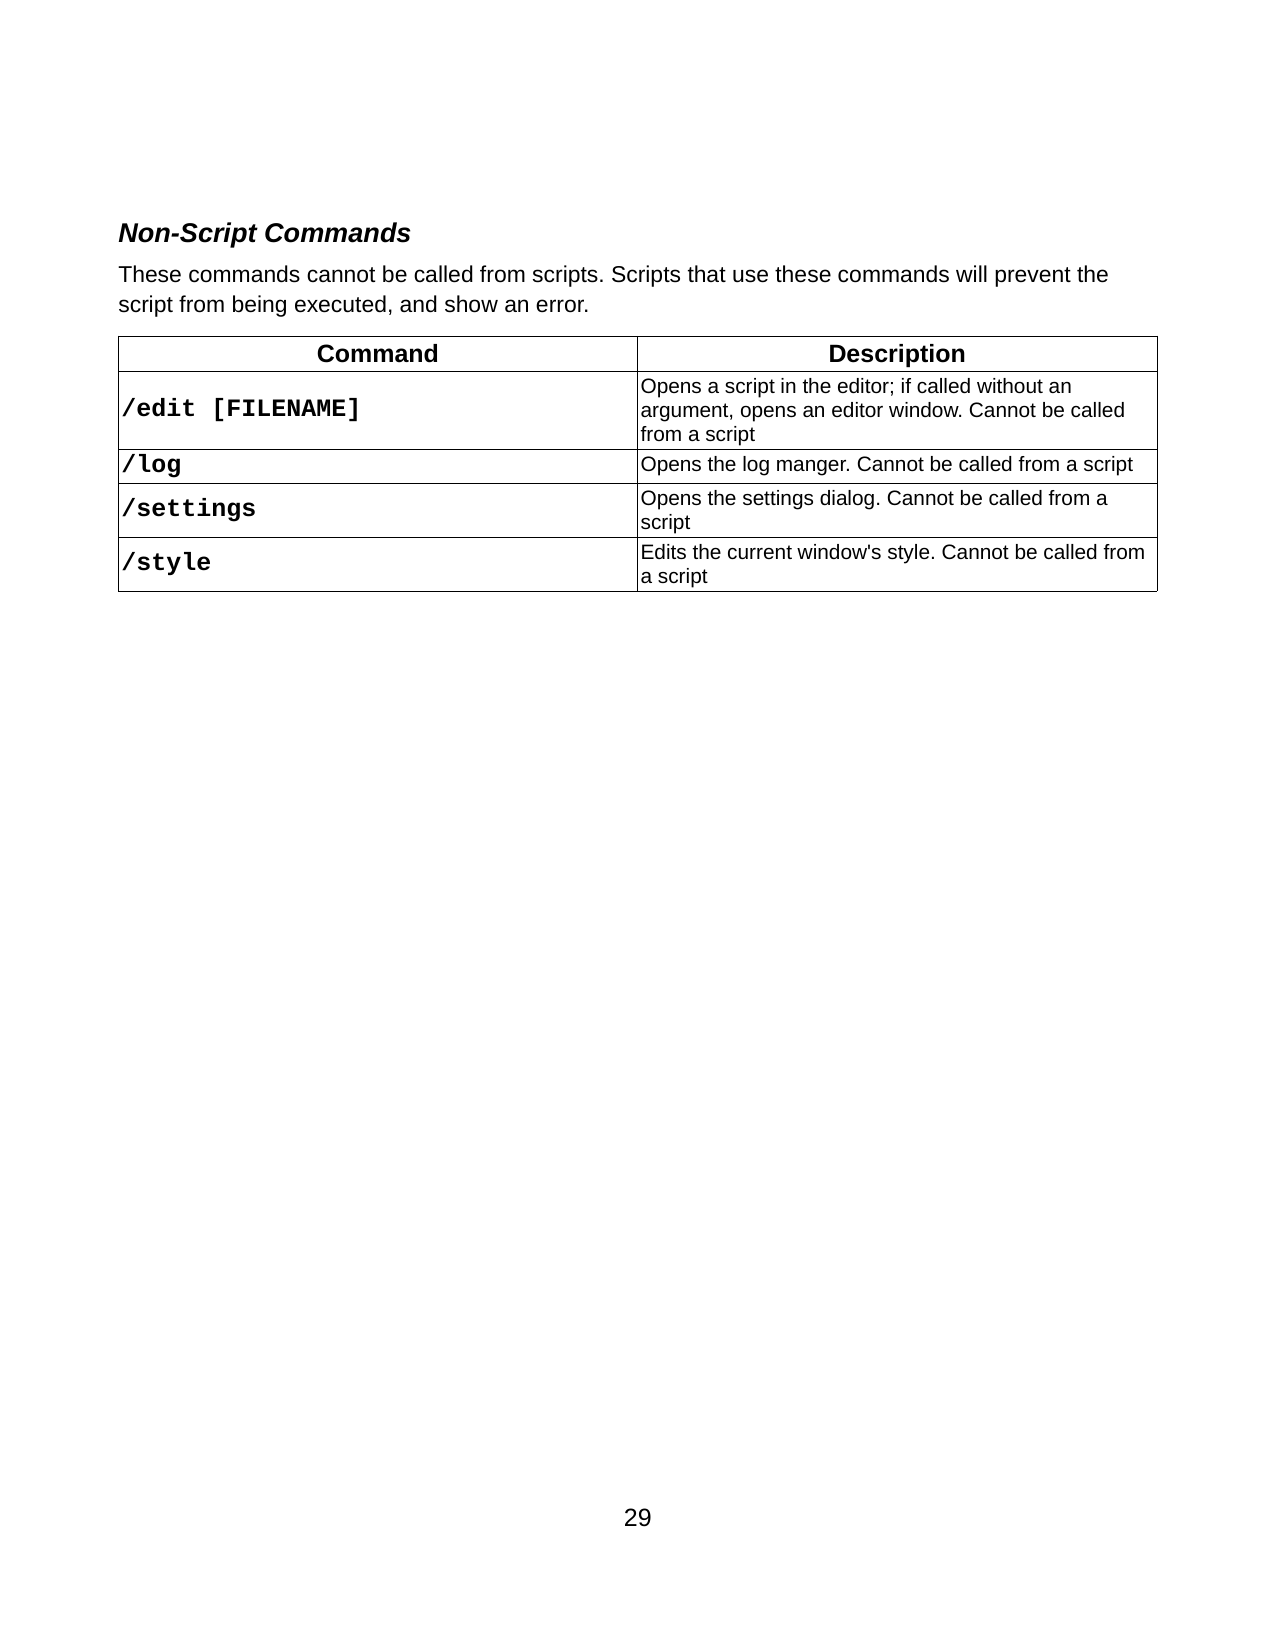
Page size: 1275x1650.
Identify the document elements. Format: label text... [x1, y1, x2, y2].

table_cell Edits the current window's style. Cannot be called from a script [638, 538, 1157, 591]
text These commands cannot be called from scripts. Scripts that use these commands will prevent the script from being executed, and show an error. [118, 261, 1157, 317]
table_cell Opens a script in the editor; if called without an argument, opens an editor window. Cannot be called from a script [638, 372, 1157, 448]
table_header Command [119, 337, 637, 371]
table_cell Opens the settings dialog. Cannot be called from a script [638, 484, 1157, 537]
table_cell /edit [FILENAME] [119, 372, 637, 448]
table_cell Opens the log manger. Cannot be called from a script [638, 450, 1157, 483]
table_header Description [638, 337, 1157, 371]
table_cell /style [119, 538, 637, 591]
subtitle Non-Script Commands [118, 217, 1157, 248]
table_cell /log [119, 450, 637, 483]
table_cell /settings [119, 484, 637, 537]
